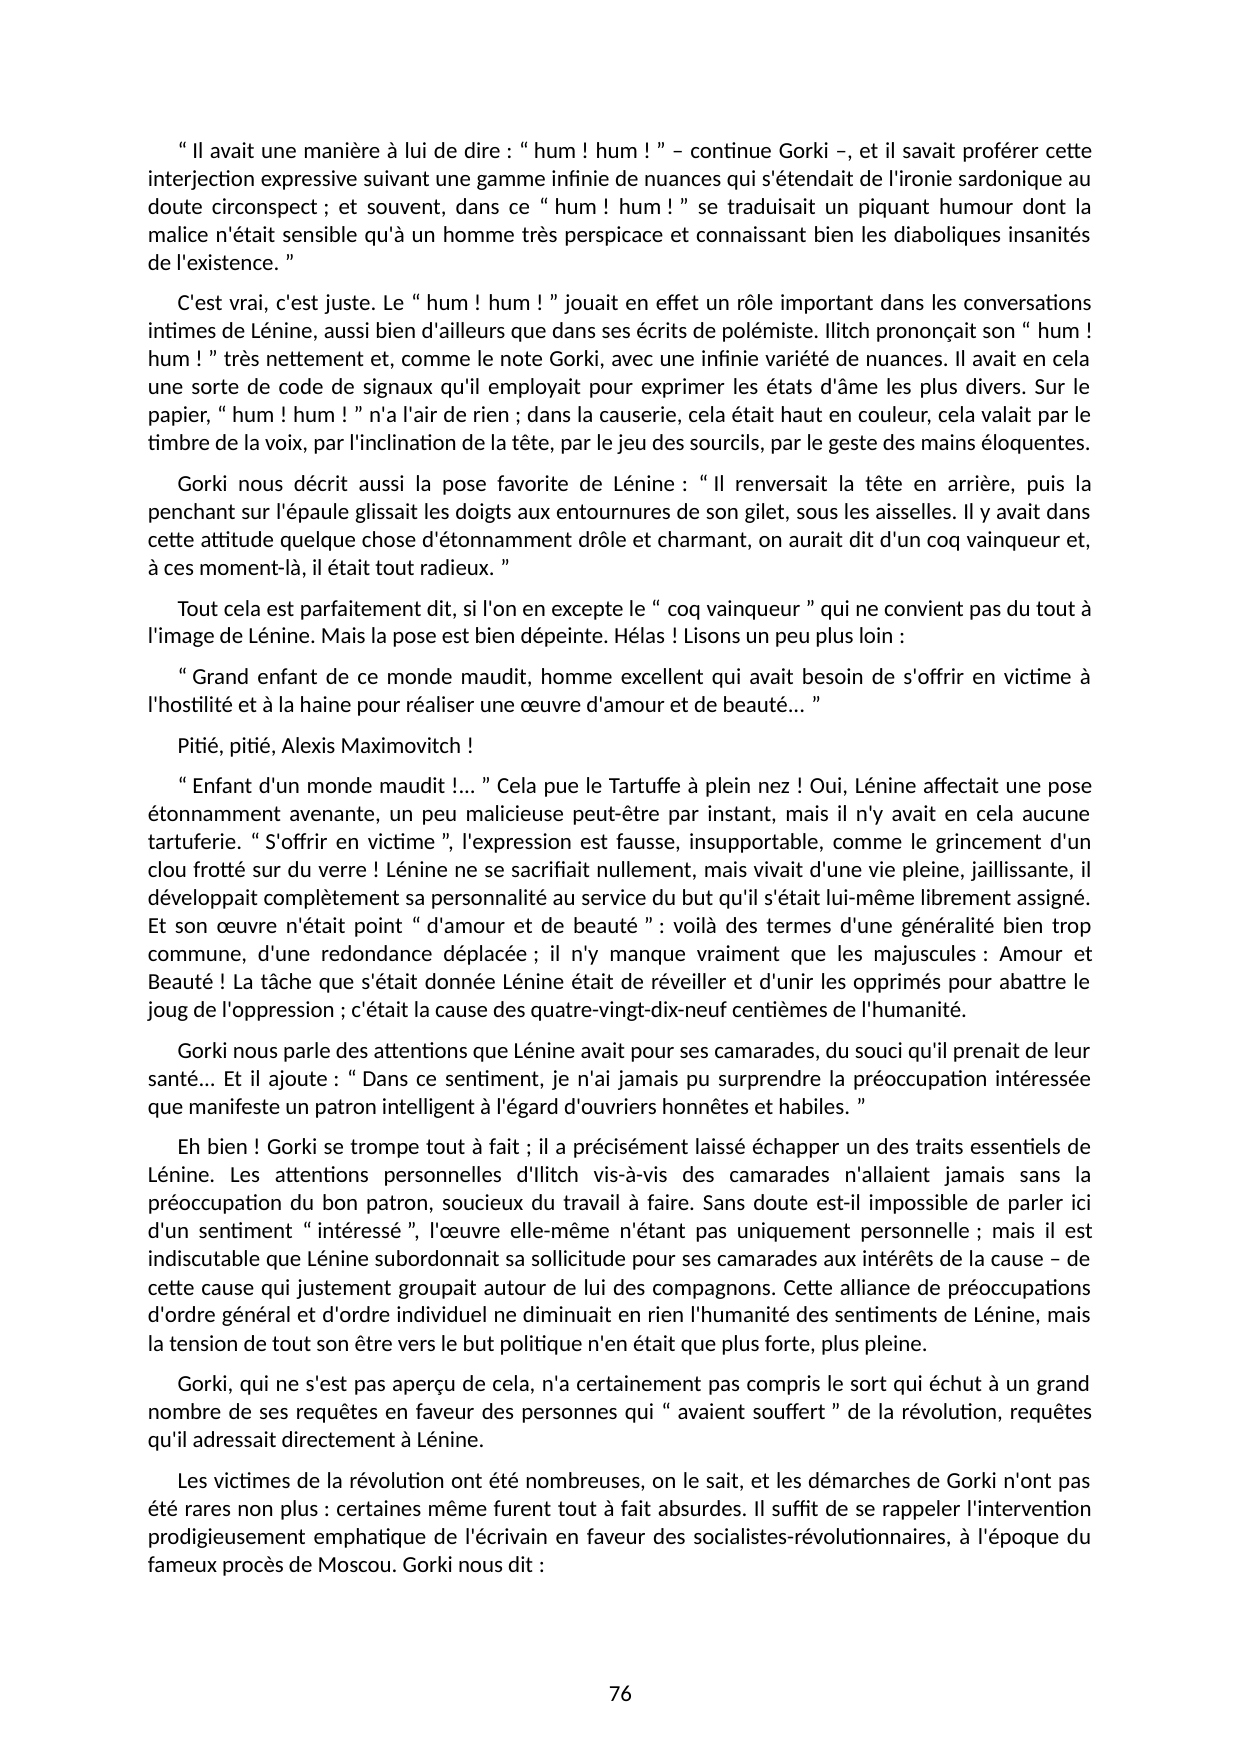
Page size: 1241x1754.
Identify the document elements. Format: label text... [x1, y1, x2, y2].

text C'est vrai, c'est juste. Le “ hum ! hum ! ” jouait en effet un rôle important dans les conversations intimes de Lénine, aussi bien d'ailleurs que dans ses écrits de polémiste. Ilitch prononçait son “ hum ! hum ! ” très nettement et, comme le note Gorki, avec une infinie variété de nuances. Il avait en cela une sorte de code de signaux qu'il employait pour exprimer les états d'âme les plus divers. Sur le papier, “ hum ! hum ! ” n'a l'air de rien ; dans la causerie, cela était haut en couleur, cela valait par le timbre de la voix, par l'inclination de la tête, par le jeu des sourcils, par le geste des mains éloquentes. [148, 288, 1093, 457]
text Les victimes de la révolution ont été nombreuses, on le sait, et les démarches de Gorki n'ont pas été rares non plus : certaines même furent tout à fait absurdes. Il suffit de se rappeler l'intervention prodigieusement emphatique de l'écrivain en faveur des socialistes-révolutionnaires, à l'époque du fameux procès de Moscou. Gorki nous dit : [148, 1466, 1093, 1578]
text “ Enfant d'un monde maudit !... ” Cela pue le Tartuffe à plein nez ! Oui, Lénine affectait une pose étonnamment avenante, un peu malicieuse peut-être par instant, mais il n'y avait en cela aucune tartuferie. “ S'offrir en victime ”, l'expression est fausse, insupportable, comme le grincement d'un clou frotté sur du verre ! Lénine ne se sacrifiait nullement, mais vivait d'une vie pleine, jaillissante, il développait complètement sa personnalité au service du but qu'il s'était lui-même librement assigné. Et son œuvre n'était point “ d'amour et de beauté ” : voilà des termes d'une généralité bien trop commune, d'une redondance déplacée ; il n'y manque vraiment que les majuscules : Amour et Beauté ! La tâche que s'était donnée Lénine était de réveiller et d'unir les opprimés pour abattre le joug de l'oppression ; c'était la cause des quatre-vingt-dix-neuf centièmes de l'humanité. [148, 771, 1093, 1023]
text Gorki, qui ne s'est pas aperçu de cela, n'a certainement pas compris le sort qui échut à un grand nombre de ses requêtes en faveur des personnes qui “ avaient souffert ” de la révolution, requêtes qu'il adressait directement à Lénine. [148, 1369, 1093, 1453]
text Tout cela est parfaitement dit, si l'on en excepte le “ coq vainqueur ” qui ne convient pas du tout à l'image de Lénine. Mais la pose est bien dépeinte. Hélas ! Lisons un peu plus loin : [148, 594, 1093, 650]
text Gorki nous parle des attentions que Lénine avait pour ses camarades, du souci qu'il prenait de leur santé... Et il ajoute : “ Dans ce sentiment, je n'ai jamais pu surprendre la préoccupation intéressée que manifeste un patron intelligent à l'égard d'ouvriers honnêtes et habiles. ” [148, 1036, 1093, 1120]
text Gorki nous décrit aussi la pose favorite de Lénine : “ Il renversait la tête en arrière, puis la penchant sur l'épaule glissait les doigts aux entournures de son gilet, sous les aisselles. Il y avait dans cette attitude quelque chose d'étonnamment drôle et charmant, on aurait dit d'un coq vainqueur et, à ces moment-là, il était tout radieux. ” [148, 469, 1093, 581]
text Eh bien ! Gorki se trompe tout à fait ; il a précisément laissé échapper un des traits essentiels de Lénine. Les attentions personnelles d'Ilitch vis-à-vis des camarades n'allaient jamais sans la préoccupation du bon patron, soucieux du travail à faire. Sans doute est-il impossible de parler ici d'un sentiment “ intéressé ”, l'œuvre elle-même n'étant pas uniquement personnelle ; mais il est indiscutable que Lénine subordonnait sa sollicitude pour ses camarades aux intérêts de la cause – de cette cause qui justement groupait autour de lui des compagnons. Cette alliance de préoccupations d'ordre général et d'ordre individuel ne diminuait en rien l'humanité des sentiments de Lénine, mais la tension de tout son être vers le but politique n'en était que plus forte, plus pleine. [148, 1132, 1093, 1357]
text Pitié, pitié, Alexis Maximovitch ! [148, 731, 1093, 759]
text “ Grand enfant de ce monde maudit, homme excellent qui avait besoin de s'offrir en victime à l'hostilité et à la haine pour réaliser une œuvre d'amour et de beauté... ” [148, 662, 1093, 718]
text “ Il avait une manière à lui de dire : “ hum ! hum ! ” – continue Gorki –, et il savait proférer cette interjection expressive suivant une gamme infinie de nuances qui s'étendait de l'ironie sardonique au doute circonspect ; et souvent, dans ce “ hum ! hum ! ” se traduisait un piquant humour dont la malice n'était sensible qu'à un homme très perspicace et connaissant bien les diaboliques insanités de l'existence. ” [148, 136, 1093, 276]
